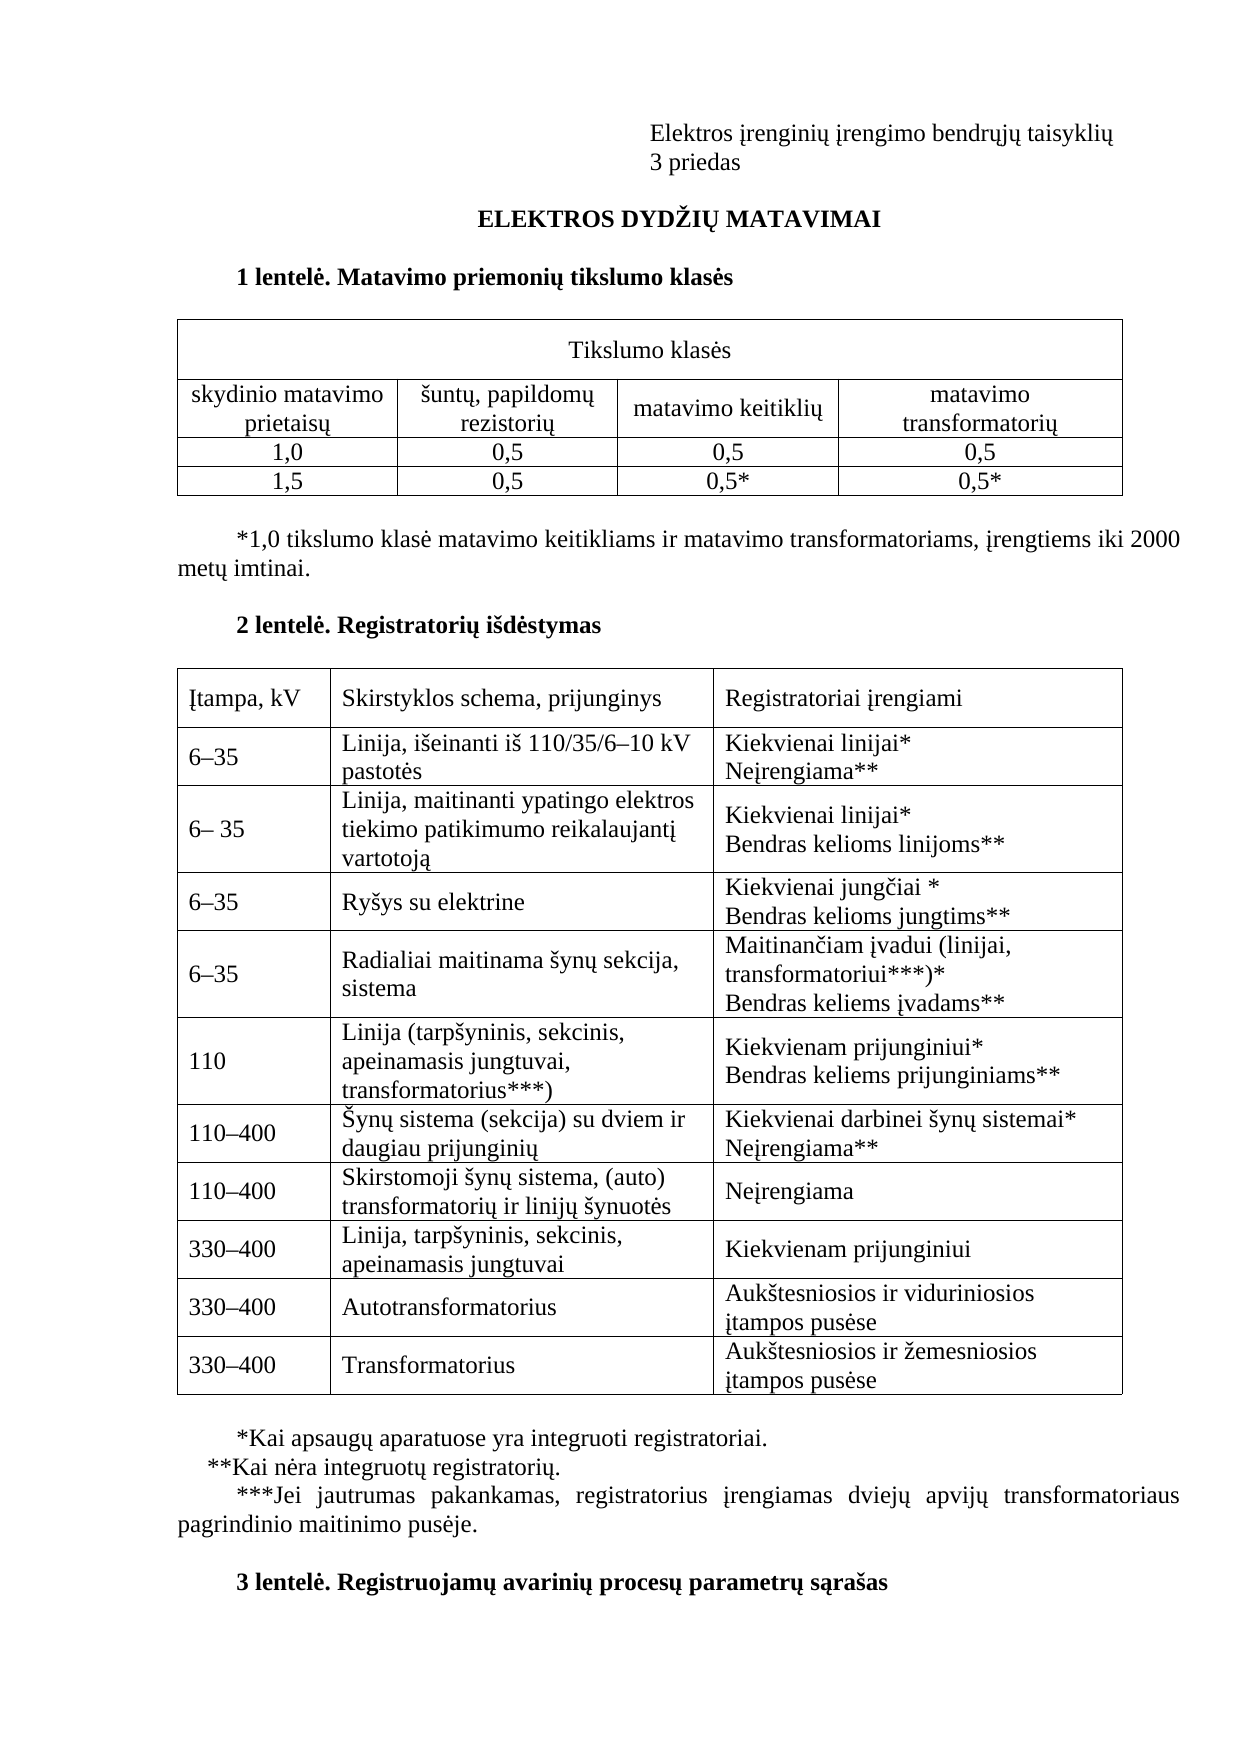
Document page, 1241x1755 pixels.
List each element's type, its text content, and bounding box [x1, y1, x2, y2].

table_header Skirstyklos schema, prijunginys [331, 669, 713, 727]
table_cell Maitinančiam įvadui (linijai, transformatoriui***)* Bendras keliems įvadams** [714, 931, 1122, 1017]
table_cell Aukštesniosios ir viduriniosios įtampos pusėse [714, 1279, 1122, 1336]
table_cell Autotransformatorius [331, 1279, 713, 1336]
text 1 lentelė. Matavimo priemonių tikslumo klasės [177, 262, 1181, 291]
table_cell 330–400 [178, 1337, 330, 1393]
table_cell Ryšys su elektrine [331, 873, 713, 930]
table_cell skydinio matavimo prietaisų [178, 380, 397, 436]
table_cell Linija, tarpšyninis, sekcinis, apeinamasis jungtuvai [331, 1221, 713, 1277]
table_cell 1,5 [178, 467, 397, 495]
text 2 lentelė. Registratorių išdėstymas [177, 611, 1181, 639]
table_cell 330–400 [178, 1279, 330, 1336]
table_cell 1,0 [178, 438, 397, 466]
table_cell 0,5* [618, 467, 838, 495]
table_header Registratoriai įrengiami [714, 669, 1122, 727]
table_cell Transformatorius [331, 1337, 713, 1393]
table_cell Kiekvienai darbinei šynų sistemai* Neįrengiama** [714, 1105, 1122, 1161]
table_cell matavimo keitiklių [618, 380, 838, 436]
table_cell Aukštesniosios ir žemesniosios įtampos pusėse [714, 1337, 1122, 1393]
table_cell 6–35 [178, 728, 330, 785]
table_cell 0,5 [398, 467, 617, 495]
table_cell Kiekvienam prijunginiui [714, 1221, 1122, 1277]
table_header Įtampa, kV [178, 669, 330, 727]
table_cell matavimo transformatorių [839, 380, 1122, 436]
text ***Jei jautrumas pakankamas, registratorius įrengiamas dviejų apvijų transformatoriaus pagrindinio maitinimo pusėje. [177, 1480, 1181, 1538]
table_cell Linija, išeinanti iš 110/35/6–10 kV pastotės [331, 728, 713, 785]
text ELEKTROS DYDŽIŲ MATAVIMAI [177, 204, 1181, 233]
table_cell šuntų, papildomų rezistorių [398, 380, 617, 436]
text **Kai nėra integruotų registratorių. [177, 1452, 1181, 1480]
table_header Tikslumo klasės [178, 320, 1122, 378]
text 3 lentelė. Registruojamų avarinių procesų parametrų sąrašas [177, 1567, 1181, 1595]
table_cell Skirstomoji šynų sistema, (auto) transformatorių ir linijų šynuotės [331, 1163, 713, 1219]
table_cell Kiekvienai linijai* Neįrengiama** [714, 728, 1122, 785]
table_cell 0,5* [839, 467, 1122, 495]
table_cell 110–400 [178, 1163, 330, 1219]
text *1,0 tikslumo klasė matavimo keitikliams ir matavimo transformatoriams, įrengtiems iki 2000 metų imtinai. [177, 524, 1181, 582]
table_cell Šynų sistema (sekcija) su dviem ir daugiau prijunginių [331, 1105, 713, 1161]
table_cell 6–35 [178, 931, 330, 1017]
table_cell 0,5 [618, 438, 838, 466]
table_cell 110–400 [178, 1105, 330, 1161]
table_cell 110 [178, 1018, 330, 1103]
table_cell Linija, maitinanti ypatingo elektros tiekimo patikimumo reikalaujantį vartotoją [331, 786, 713, 872]
table_cell Neįrengiama [714, 1163, 1122, 1219]
table_cell Kiekvienai linijai* Bendras kelioms linijoms** [714, 786, 1122, 872]
table_cell 6–35 [178, 873, 330, 930]
table_cell Kiekvienai jungčiai * Bendras kelioms jungtims** [714, 873, 1122, 930]
table_cell 0,5 [398, 438, 617, 466]
table_cell 0,5 [839, 438, 1122, 466]
text *Kai apsaugų aparatuose yra integruoti registratoriai. [177, 1423, 1181, 1452]
text 3 priedas [649, 147, 1181, 176]
table_cell Kiekvienam prijunginiui* Bendras keliems prijunginiams** [714, 1018, 1122, 1103]
table_cell Linija (tarpšyninis, sekcinis, apeinamasis jungtuvai, transformatorius***) [331, 1018, 713, 1103]
text Elektros įrenginių įrengimo bendrųjų taisyklių [649, 118, 1181, 147]
table_cell Radialiai maitinama šynų sekcija, sistema [331, 931, 713, 1017]
table_cell 330–400 [178, 1221, 330, 1277]
table_cell 6– 35 [178, 786, 330, 872]
